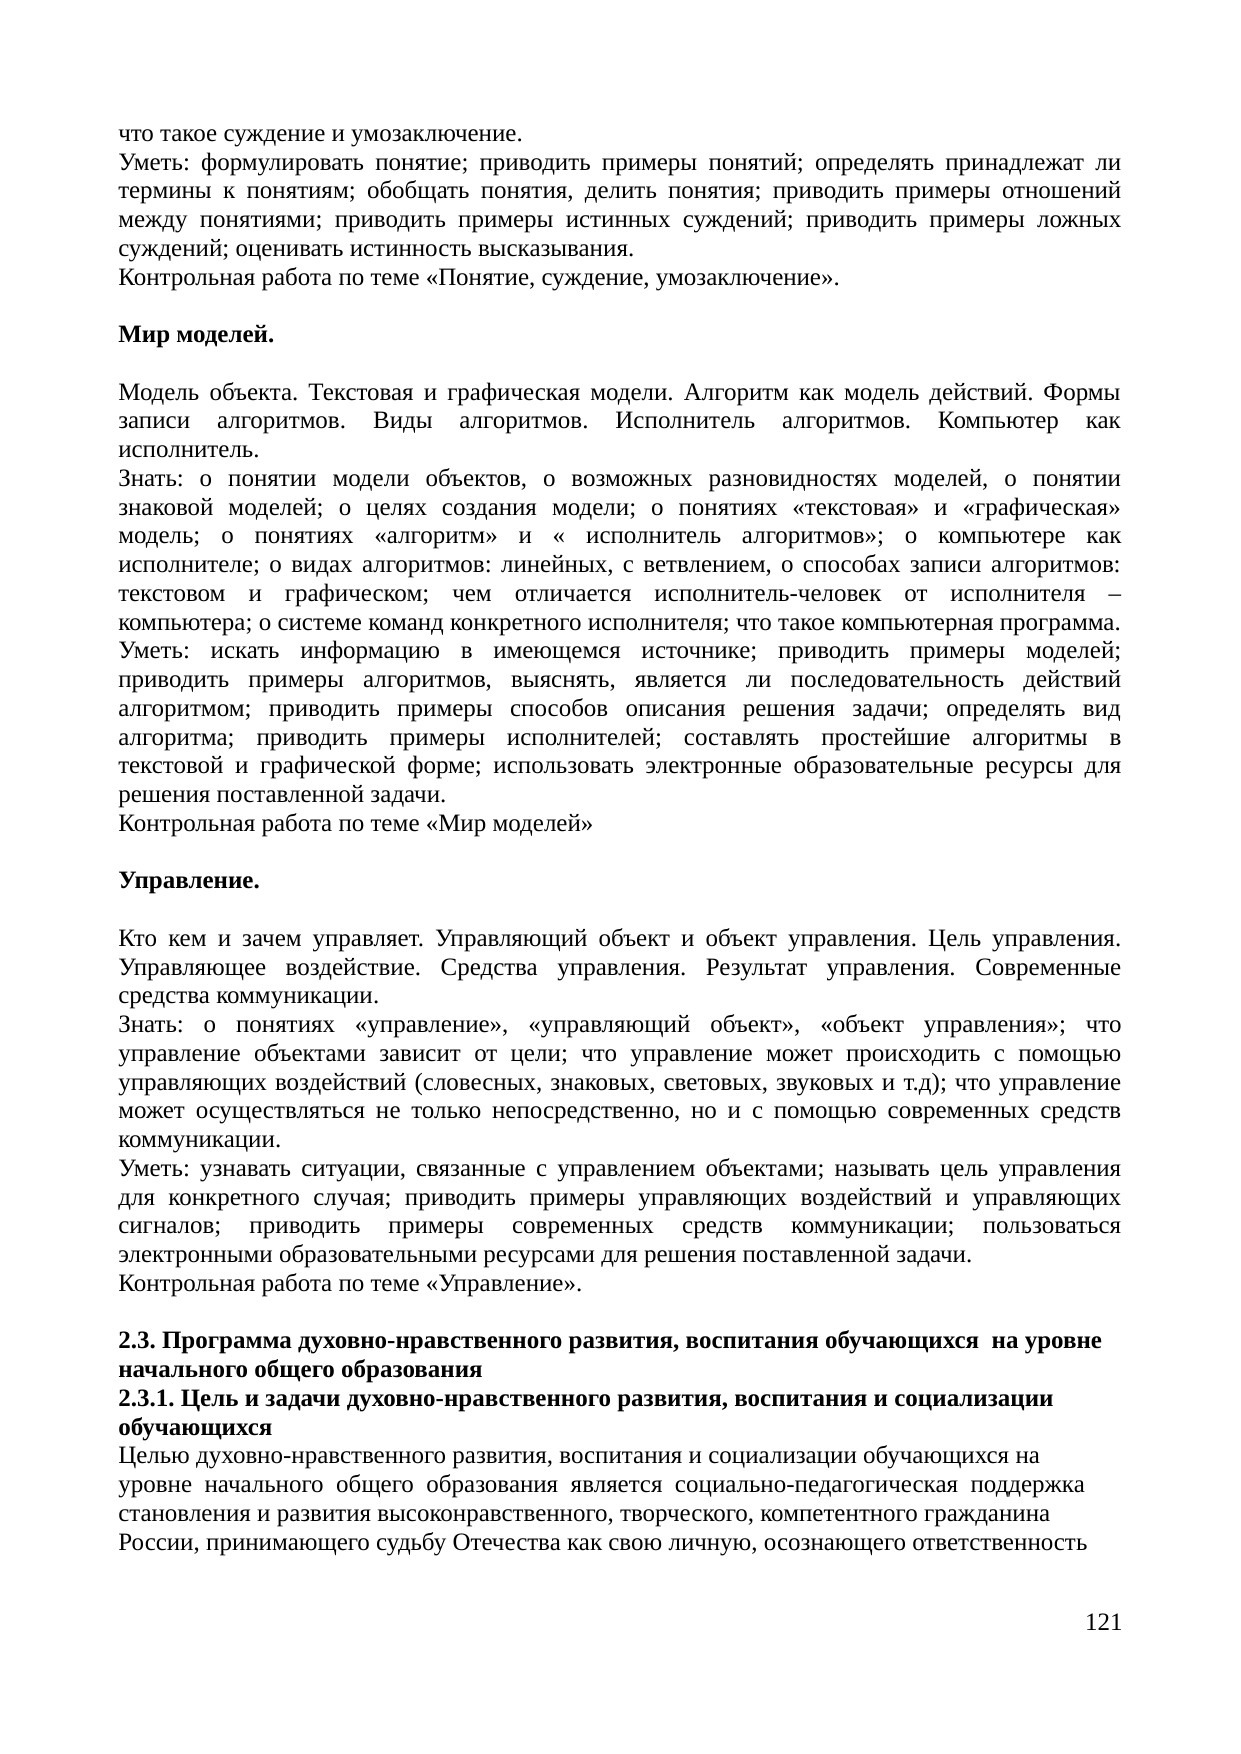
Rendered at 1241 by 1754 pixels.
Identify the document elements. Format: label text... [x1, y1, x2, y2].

text 2.3.1. Цель и задачи духовно-нравственного развития, воспитания и социализации [118, 1383, 1122, 1412]
text Уметь: узнавать ситуации, связанные с управлением объектами; называть цель управления для конкретного случая; приводить примеры управляющих воздействий и управляющих сигналов; приводить примеры современных средств коммуникации; пользоваться электронными образовательными ресурсами для решения поставленной задачи. [118, 1153, 1122, 1268]
text становления и развития высоконравственного, творческого, компетентного гражданина [118, 1498, 1122, 1527]
text Целью духовно-нравственного развития, воспитания и социализации обучающихся на [118, 1441, 1122, 1469]
text Мир моделей. [118, 319, 1122, 348]
text уровне начального общего образования является социально-педагогическая поддержка [118, 1469, 1122, 1498]
text Контрольная работа по теме «Мир моделей» [118, 808, 1122, 837]
text Знать: о понятии модели объектов, о возможных разновидностях моделей, о понятии знаковой моделей; о целях создания модели; о понятиях «текстовая» и «графическая» модель; о понятиях «алгоритм» и « исполнитель алгоритмов»; о компьютере как исполнителе; о видах алгоритмов: линейных, с ветвлением, о способах записи алгоритмов: текстовом и графическом; чем отличается исполнитель-человек от исполнителя – компьютера; о системе команд конкретного исполнителя; что такое компьютерная программа. [118, 463, 1122, 636]
text обучающихся [118, 1412, 1122, 1441]
text России, принимающего судьбу Отечества как свою личную, осознающего ответственность [118, 1527, 1122, 1556]
text Контрольная работа по теме «Понятие, суждение, умозаключение». [118, 262, 1122, 291]
text Уметь: искать информацию в имеющемся источнике; приводить примеры моделей; приводить примеры алгоритмов, выяснять, является ли последовательность действий алгоритмом; приводить примеры способов описания решения задачи; определять вид алгоритма; приводить примеры исполнителей; составлять простейшие алгоритмы в текстовой и графической форме; использовать электронные образовательные ресурсы для решения поставленной задачи. [118, 636, 1122, 808]
text Модель объекта. Текстовая и графическая модели. Алгоритм как модель действий. Формы записи алгоритмов. Виды алгоритмов. Исполнитель алгоритмов. Компьютер как исполнитель. [118, 377, 1122, 463]
text 2.3. Программа духовно-нравственного развития, воспитания обучающихся на уровне [118, 1326, 1122, 1354]
text Управление. [118, 866, 1122, 894]
text Кто кем и зачем управляет. Управляющий объект и объект управления. Цель управления. Управляющее воздействие. Средства управления. Результат управления. Современные средства коммуникации. [118, 923, 1122, 1009]
text начального общего образования [118, 1354, 1122, 1383]
text Уметь: формулировать понятие; приводить примеры понятий; определять принадлежат ли термины к понятиям; обобщать понятия, делить понятия; приводить примеры отношений между понятиями; приводить примеры истинных суждений; приводить примеры ложных суждений; оценивать истинность высказывания. [118, 147, 1122, 262]
text Контрольная работа по теме «Управление». [118, 1268, 1122, 1297]
text Знать: о понятиях «управление», «управляющий объект», «объект управления»; что управление объектами зависит от цели; что управление может происходить с помощью управляющих воздействий (словесных, знаковых, световых, звуковых и т.д); что управление может осуществляться не только непосредственно, но и с помощью современных средств коммуникации. [118, 1009, 1122, 1153]
text что такое суждение и умозаключение. [118, 118, 1122, 147]
